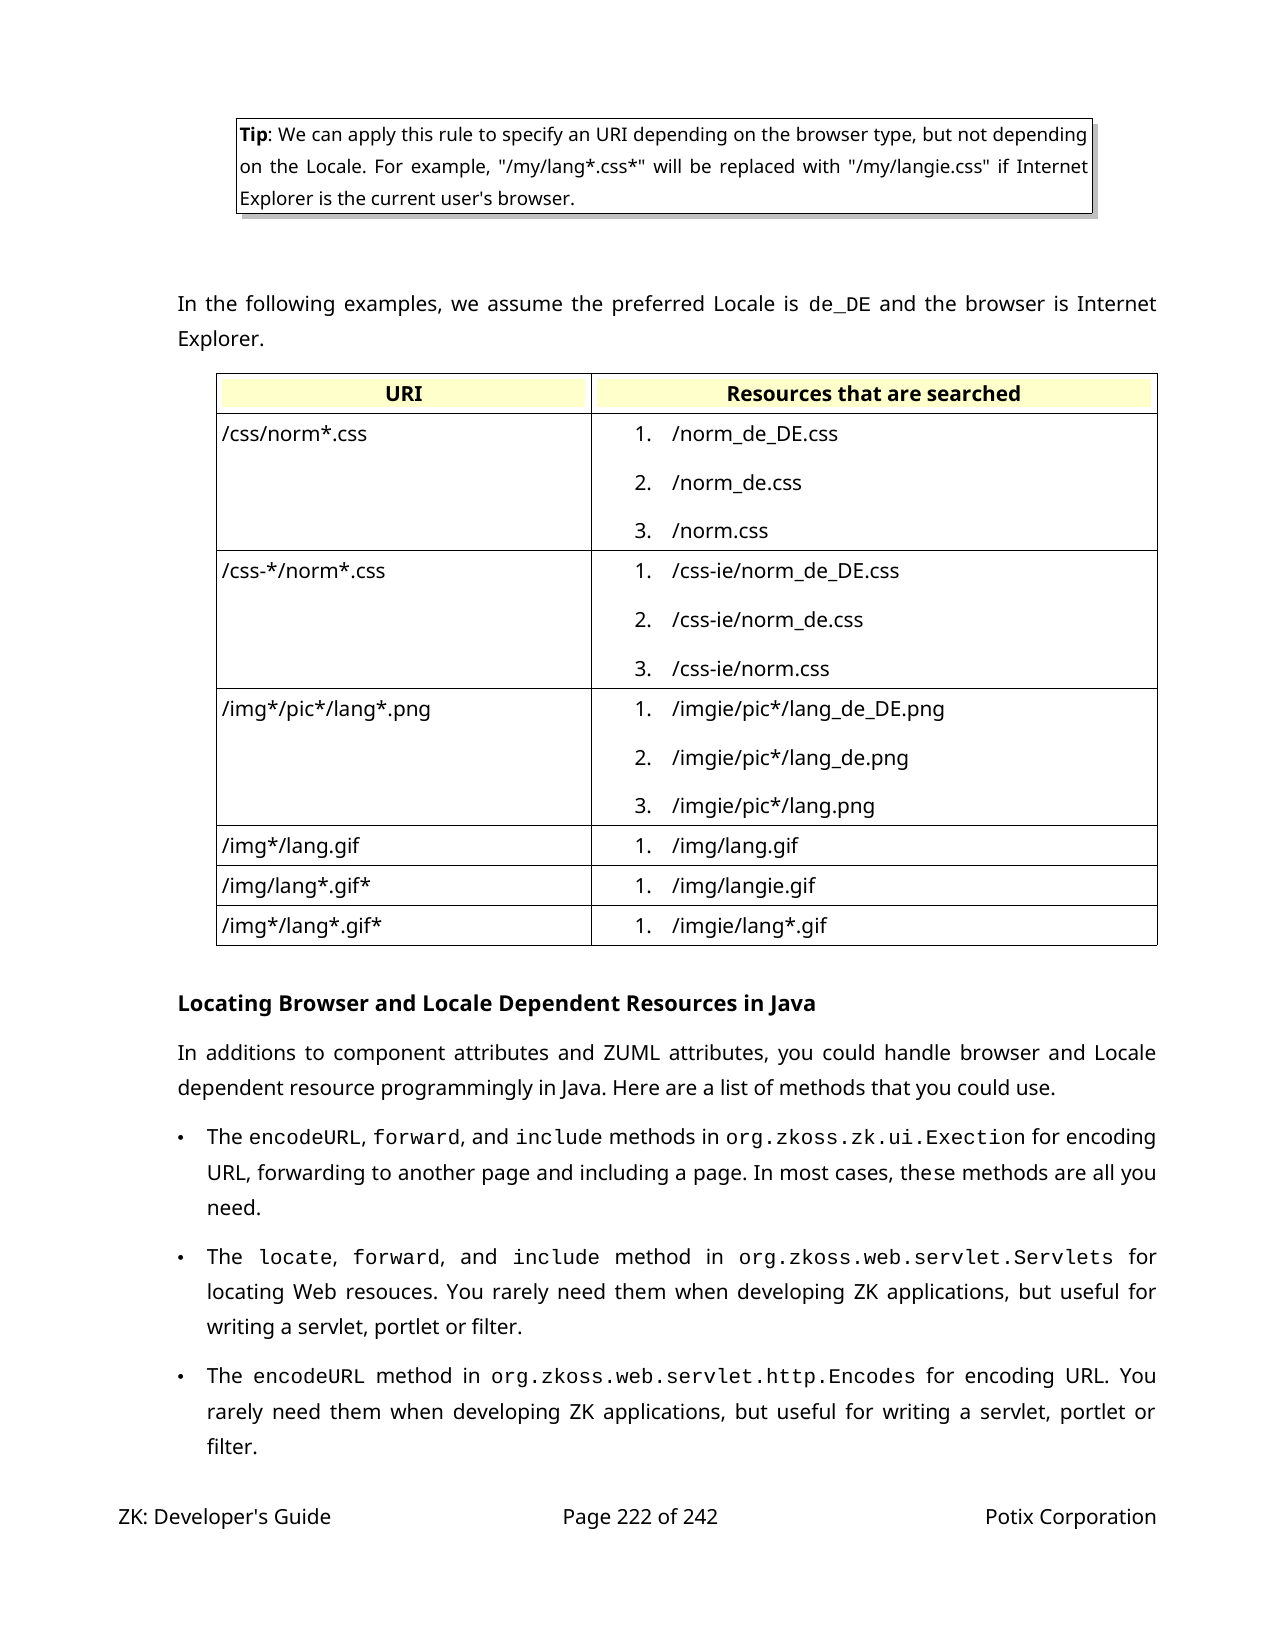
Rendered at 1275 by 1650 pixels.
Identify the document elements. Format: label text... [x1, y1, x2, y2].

table_cell /img*/pic*/lang*.png [217, 689, 591, 825]
table_cell /imgie/pic*/lang_de_DE.png /imgie/pic*/lang_de.png /imgie/pic*/lang.png [592, 689, 1157, 825]
list The encodeURL, forward, and include methods in org.zkoss.zk.ui.Exection for encoding URL, forwarding to another page and including a page. In most cases, these methods are all you need. [177, 1122, 1157, 1221]
list The encodeURL method in org.zkoss.web.servlet.http.Encodes for encoding URL. You rarely need them when developing ZK applications, but useful for writing a servlet, portlet or filter. [177, 1361, 1157, 1460]
text In the following examples, we assume the preferred Locale is de_DE and the browser is Internet Explorer. [177, 289, 1157, 353]
table_cell /css-ie/norm_de_DE.css /css-ie/norm_de.css /css-ie/norm.css [592, 551, 1157, 688]
text In additions to component attributes and ZUML attributes, you could handle browser and Locale dependent resource programmingly in Java. Here are a list of methods that you could use. [177, 1038, 1157, 1102]
list The locate, forward, and include method in org.zkoss.web.servlet.Servlets for locating Web resouces. You rarely need them when developing ZK applications, but useful for writing a servlet, portlet or filter. [177, 1242, 1157, 1341]
table_cell /img*/lang*.gif* [217, 906, 591, 945]
table_cell /norm_de_DE.css /norm_de.css /norm.css [592, 414, 1157, 550]
table_cell /img/lang.gif [592, 826, 1157, 865]
table_cell /img/lang*.gif* [217, 866, 591, 905]
text Tip: We can apply this rule to specify an URI depending on the browser type, but not depending on the Locale. For example, "/my/lang*.css*" will be replaced with "/my/langie.css" if Internet Explorer is the current user's browser. [237, 119, 1092, 213]
table_cell /imgie/lang*.gif [592, 906, 1157, 945]
table_cell /img/langie.gif [592, 866, 1157, 905]
table_header Resources that are searched [592, 374, 1157, 413]
table_cell /css/norm*.css [217, 414, 591, 550]
subtitle Locating Browser and Locale Dependent Resources in Java [177, 987, 1157, 1017]
table_cell /img*/lang.gif [217, 826, 591, 865]
table_header URI [217, 374, 591, 413]
table_cell /css-*/norm*.css [217, 551, 591, 688]
